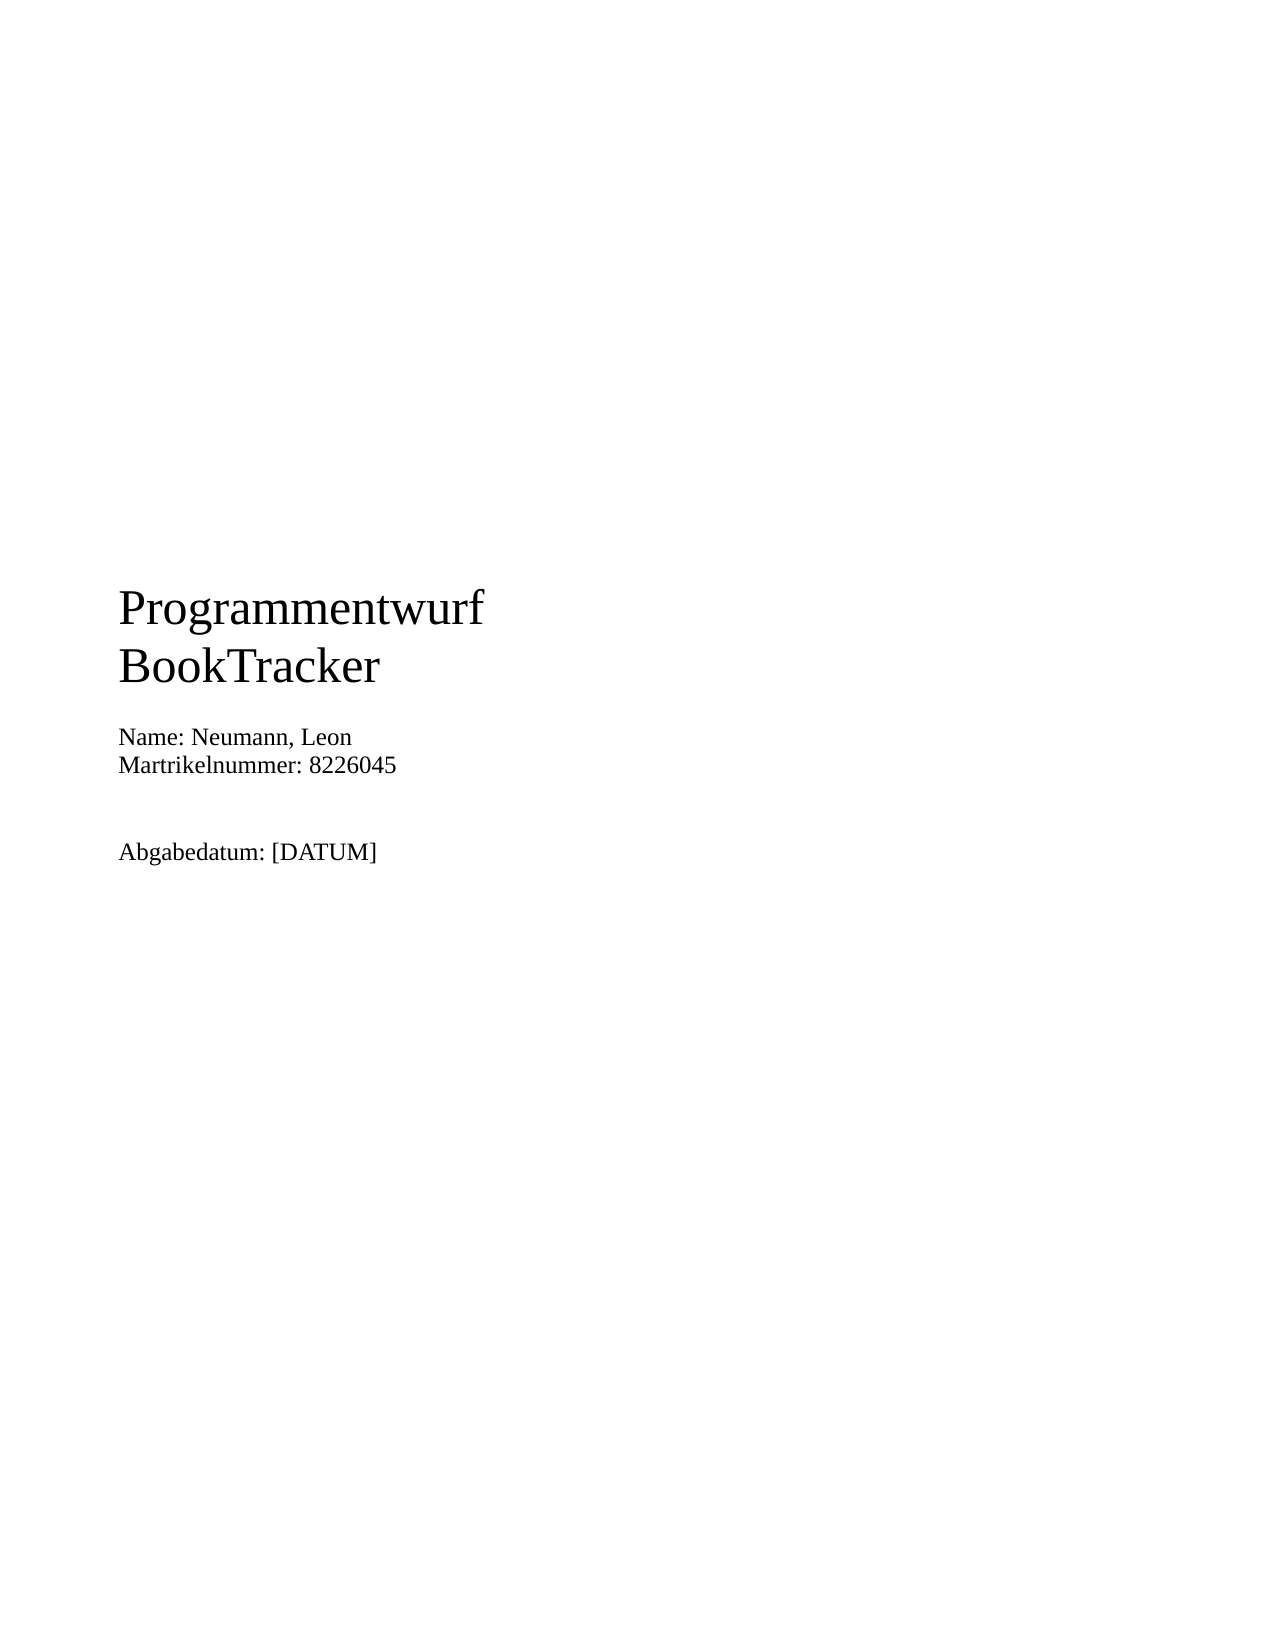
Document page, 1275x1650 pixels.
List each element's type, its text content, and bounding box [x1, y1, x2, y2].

text Abgabedatum: [DATUM] [118, 837, 1157, 866]
text Name: Neumann, Leon Martrikelnummer: 8226045 [118, 722, 1157, 779]
text Programmentwurf [118, 578, 1157, 636]
text BookTracker [118, 636, 1157, 693]
